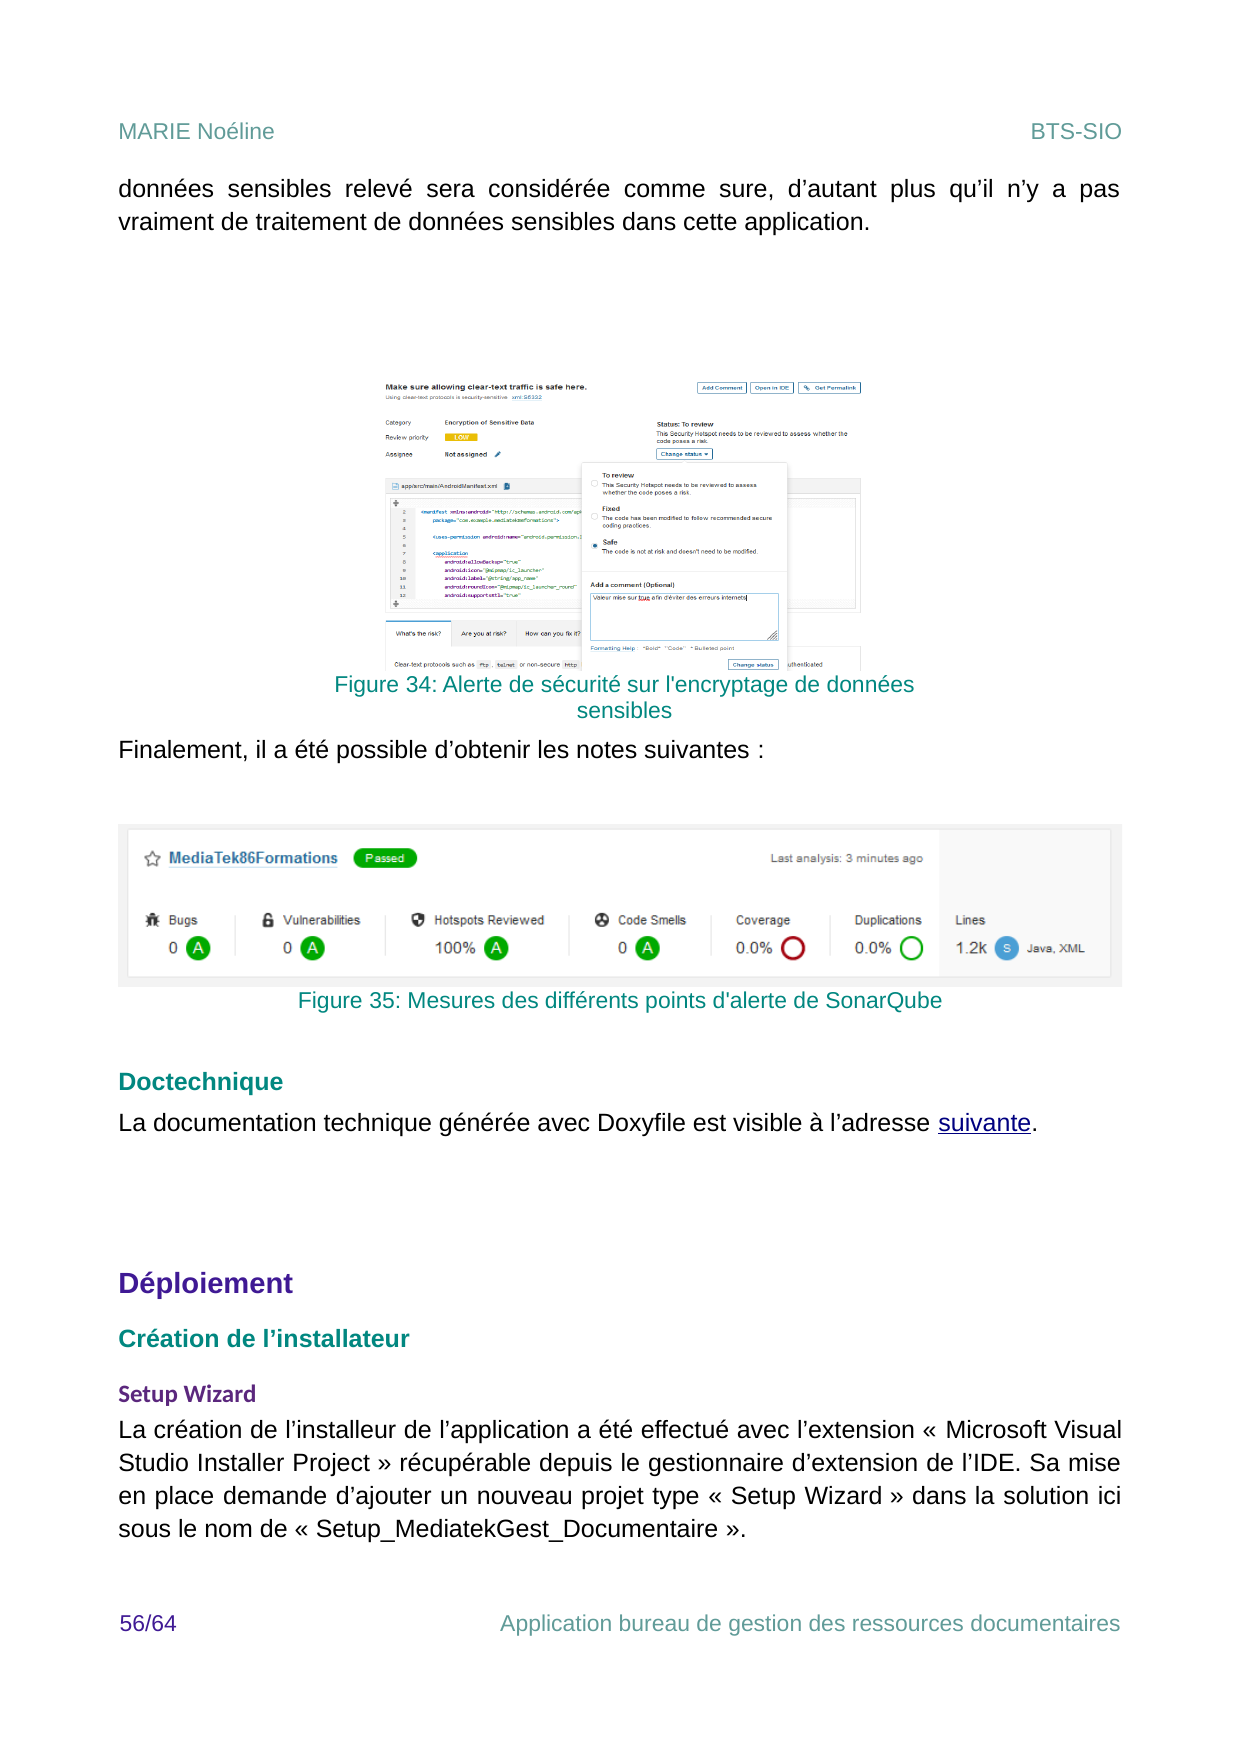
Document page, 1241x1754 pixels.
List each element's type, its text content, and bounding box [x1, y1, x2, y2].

picture [118, 824, 1123, 987]
subtitle Création de l’installateur [118, 1324, 1122, 1353]
text La documentation technique générée avec Doxyfile est visible à l’adresse suivante. [118, 1108, 1122, 1137]
subtitle Déploiement [118, 1266, 1122, 1299]
text La création de l’installeur de l’application a été effectué avec l’extension « Microsoft Visual Studio Installer Project » récupérable depuis le gestionnaire d’extension de l’IDE. Sa mise en place demande d’ajouter un nouveau projet type « Setup Wizard » dans la solution ici sous le nom de « Setup_MediatekGest_Documentaire ». [118, 1415, 1122, 1542]
subtitle Doctechnique [118, 1067, 1122, 1096]
text données sensibles relevé sera considérée comme sure, d’autant plus qu’il n’y a pas vraiment de traitement de données sensibles dans cette application. [118, 174, 1122, 236]
text Finalement, il a été possible d’obtenir les notes suivantes : [118, 356, 1122, 764]
text Figure 34: Alerte de sécurité sur l'encryptage de données sensibles [309, 671, 939, 723]
subtitle Setup Wizard [118, 1378, 1122, 1408]
picture [381, 375, 867, 671]
text Figure 35: Mesures des différents points d'alerte de SonarQube [118, 987, 1122, 1013]
